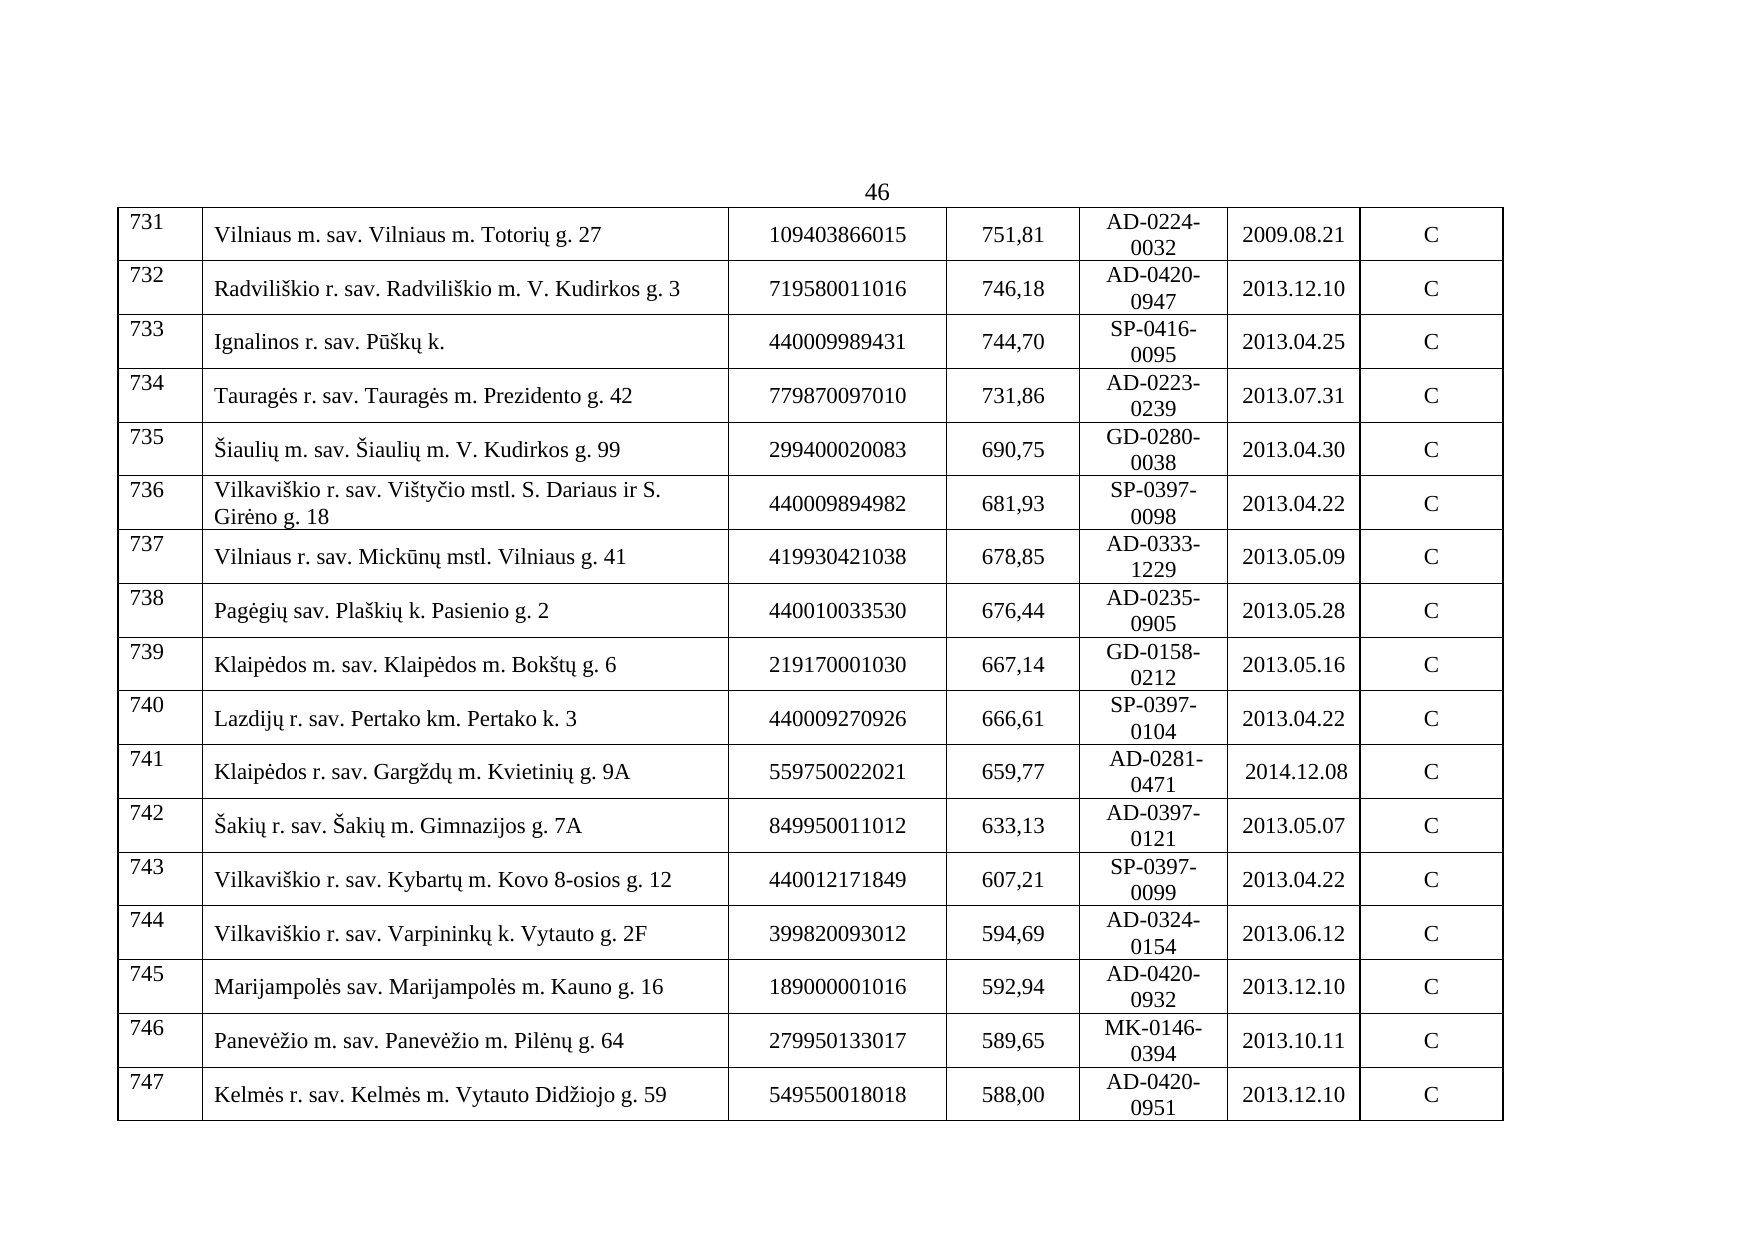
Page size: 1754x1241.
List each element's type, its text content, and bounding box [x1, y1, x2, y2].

table_cell 719580011016 [729, 261, 946, 314]
table_cell 588,00 [947, 1068, 1079, 1120]
table_cell 745 [119, 960, 202, 1013]
table_cell SP-0397-0099 [1080, 853, 1227, 905]
table_cell 419930421038 [729, 530, 946, 583]
table_cell 738 [119, 584, 202, 637]
table_cell 592,94 [947, 960, 1079, 1013]
table_cell 594,69 [947, 906, 1079, 959]
table_cell 219170001030 [729, 638, 946, 690]
table_cell 2009.08.21 [1228, 208, 1359, 260]
table_cell Lazdijų r. sav. Pertako km. Pertako k. 3 [203, 691, 728, 744]
table_cell C [1361, 1068, 1502, 1120]
table_cell 737 [119, 530, 202, 583]
table_cell 746,18 [947, 261, 1079, 314]
table_cell Vilkaviškio r. sav. Varpininkų k. Vytauto g. 2F [203, 906, 728, 959]
table_cell Ignalinos r. sav. Pūškų k. [203, 315, 728, 368]
table_cell 2013.12.10 [1228, 960, 1359, 1013]
table_cell C [1361, 638, 1502, 690]
table_cell 746 [119, 1014, 202, 1067]
table_cell SP-0397-0098 [1080, 476, 1227, 529]
table_cell 2013.05.16 [1228, 638, 1359, 690]
table_cell 559750022021 [729, 745, 946, 798]
table_cell Pagėgių sav. Plaškių k. Pasienio g. 2 [203, 584, 728, 637]
table_cell 779870097010 [729, 369, 946, 422]
table_cell 2013.04.22 [1228, 853, 1359, 905]
table_cell C [1361, 691, 1502, 744]
table_cell 740 [119, 691, 202, 744]
table_cell C [1361, 799, 1502, 852]
table_cell C [1361, 906, 1502, 959]
table_cell C [1361, 745, 1502, 798]
table_cell AD-0420-0932 [1080, 960, 1227, 1013]
table_cell AD-0223-0239 [1080, 369, 1227, 422]
table_cell Šiaulių m. sav. Šiaulių m. V. Kudirkos g. 99 [203, 423, 728, 475]
table_cell 731 [119, 208, 202, 260]
table_cell C [1361, 423, 1502, 475]
table_cell C [1361, 369, 1502, 422]
table_cell C [1361, 530, 1502, 583]
table_cell Šakių r. sav. Šakių m. Gimnazijos g. 7A [203, 799, 728, 852]
table_cell 399820093012 [729, 906, 946, 959]
table_cell C [1361, 853, 1502, 905]
table_cell AD-0397-0121 [1080, 799, 1227, 852]
table_cell GD-0280-0038 [1080, 423, 1227, 475]
table_cell 2013.12.10 [1228, 1068, 1359, 1120]
table_cell Kelmės r. sav. Kelmės m. Vytauto Didžiojo g. 59 [203, 1068, 728, 1120]
table_cell SP-0397-0104 [1080, 691, 1227, 744]
table_cell Marijampolės sav. Marijampolės m. Kauno g. 16 [203, 960, 728, 1013]
table_cell 440009894982 [729, 476, 946, 529]
table_cell 747 [119, 1068, 202, 1120]
table_cell Tauragės r. sav. Tauragės m. Prezidento g. 42 [203, 369, 728, 422]
table_cell AD-0420-0947 [1080, 261, 1227, 314]
table_cell 741 [119, 745, 202, 798]
table_cell C [1361, 261, 1502, 314]
table_cell 739 [119, 638, 202, 690]
table_cell 2013.04.25 [1228, 315, 1359, 368]
table_cell 2013.04.22 [1228, 691, 1359, 744]
table_cell Radviliškio r. sav. Radviliškio m. V. Kudirkos g. 3 [203, 261, 728, 314]
table_cell 733 [119, 315, 202, 368]
table_cell 2013.04.30 [1228, 423, 1359, 475]
table_cell 589,65 [947, 1014, 1079, 1067]
table_cell 736 [119, 476, 202, 529]
table_cell 676,44 [947, 584, 1079, 637]
table_cell 659,77 [947, 745, 1079, 798]
table_cell Vilniaus r. sav. Mickūnų mstl. Vilniaus g. 41 [203, 530, 728, 583]
table_cell Vilkaviškio r. sav. Kybartų m. Kovo 8-osios g. 12 [203, 853, 728, 905]
table_cell C [1361, 476, 1502, 529]
table_cell C [1361, 960, 1502, 1013]
table_cell 549550018018 [729, 1068, 946, 1120]
table_cell 731,86 [947, 369, 1079, 422]
table_cell 279950133017 [729, 1014, 946, 1067]
table_cell 732 [119, 261, 202, 314]
table_cell AD-0333-1229 [1080, 530, 1227, 583]
table_cell 751,81 [947, 208, 1079, 260]
table_cell 849950011012 [729, 799, 946, 852]
table_cell 667,14 [947, 638, 1079, 690]
table_cell 743 [119, 853, 202, 905]
table_cell 742 [119, 799, 202, 852]
table_cell 2013.12.10 [1228, 261, 1359, 314]
table_cell 678,85 [947, 530, 1079, 583]
table_cell Vilkaviškio r. sav. Vištyčio mstl. S. Dariaus ir S. Girėno g. 18 [203, 476, 728, 529]
table_cell 440012171849 [729, 853, 946, 905]
table_cell AD-0420-0951 [1080, 1068, 1227, 1120]
table_cell 2013.05.28 [1228, 584, 1359, 637]
table_cell 735 [119, 423, 202, 475]
table_cell 2013.10.11 [1228, 1014, 1359, 1067]
table_cell SP-0416-0095 [1080, 315, 1227, 368]
table_cell 681,93 [947, 476, 1079, 529]
table_cell C [1361, 1014, 1502, 1067]
table_cell 440009989431 [729, 315, 946, 368]
table_cell 440010033530 [729, 584, 946, 637]
table_cell Klaipėdos r. sav. Gargždų m. Kvietinių g. 9A [203, 745, 728, 798]
table_cell 299400020083 [729, 423, 946, 475]
table_cell 666,61 [947, 691, 1079, 744]
table_cell 690,75 [947, 423, 1079, 475]
table_cell MK-0146-0394 [1080, 1014, 1227, 1067]
table_cell C [1361, 208, 1502, 260]
table_cell 633,13 [947, 799, 1079, 852]
table_cell AD-0324-0154 [1080, 906, 1227, 959]
table_cell Klaipėdos m. sav. Klaipėdos m. Bokštų g. 6 [203, 638, 728, 690]
table_cell 744 [119, 906, 202, 959]
table_cell GD-0158-0212 [1080, 638, 1227, 690]
table_cell 734 [119, 369, 202, 422]
table_cell Vilniaus m. sav. Vilniaus m. Totorių g. 27 [203, 208, 728, 260]
table_cell 2013.04.22 [1228, 476, 1359, 529]
table_cell C [1361, 315, 1502, 368]
table_cell 109403866015 [729, 208, 946, 260]
table_cell 607,21 [947, 853, 1079, 905]
table_cell 744,70 [947, 315, 1079, 368]
table_cell 189000001016 [729, 960, 946, 1013]
table_cell 2013.06.12 [1228, 906, 1359, 959]
table_cell AD-0235-0905 [1080, 584, 1227, 637]
table_cell AD-0224-0032 [1080, 208, 1227, 260]
table_cell 2013.05.07 [1228, 799, 1359, 852]
table_cell AD-0281-0471 [1080, 745, 1227, 798]
table_cell C [1361, 584, 1502, 637]
table_cell 2013.05.09 [1228, 530, 1359, 583]
table_cell 2013.07.31 [1228, 369, 1359, 422]
table_cell 440009270926 [729, 691, 946, 744]
table_cell 2014.12.08 [1228, 745, 1359, 798]
table_cell Panevėžio m. sav. Panevėžio m. Pilėnų g. 64 [203, 1014, 728, 1067]
